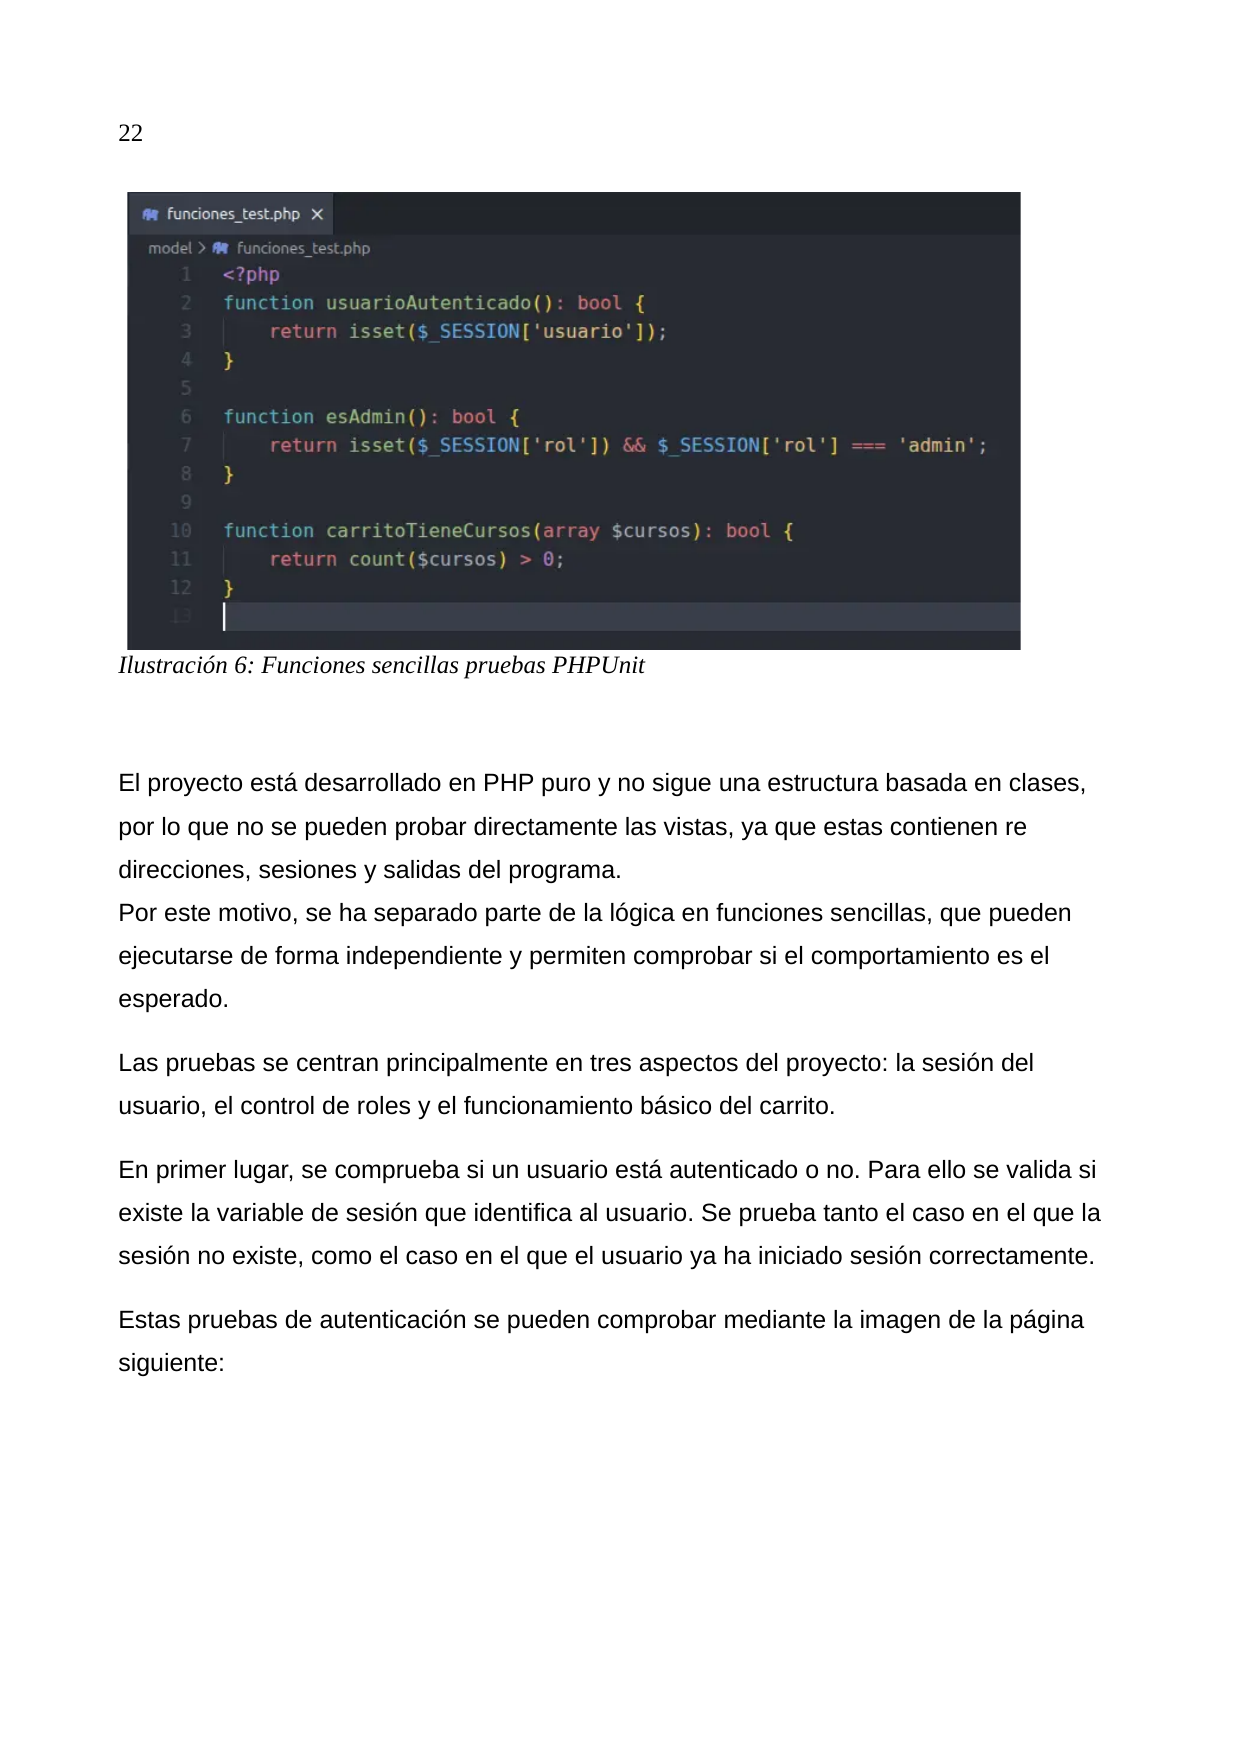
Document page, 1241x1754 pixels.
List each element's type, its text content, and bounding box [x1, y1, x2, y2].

text El proyecto está desarrollado en PHP puro y no sigue una estructura basada en clases, por lo que no se pueden probar directamente las vistas, ya que estas contienen re direcciones, sesiones y salidas del programa. [118, 768, 1122, 883]
picture [127, 192, 1021, 650]
text Las pruebas se centran principalmente en tres aspectos del proyecto: la sesión del usuario, el control de roles y el funcionamiento básico del carrito. [118, 1048, 1122, 1120]
text Ilustración 6: Funciones sencillas pruebas PHPUnit [118, 650, 1122, 679]
text En primer lugar, se comprueba si un usuario está autenticado o no. Para ello se valida si existe la variable de sesión que identifica al usuario. Se prueba tanto el caso en el que la sesión no existe, como el caso en el que el usuario ya ha iniciado sesión correctamente. [118, 1155, 1122, 1270]
text Estas pruebas de autenticación se pueden comprobar mediante la imagen de la página siguiente: [118, 1305, 1122, 1377]
text Por este motivo, se ha separado parte de la lógica en funciones sencillas, que pueden ejecutarse de forma independiente y permiten comprobar si el comportamiento es el esperado. [118, 898, 1122, 1013]
